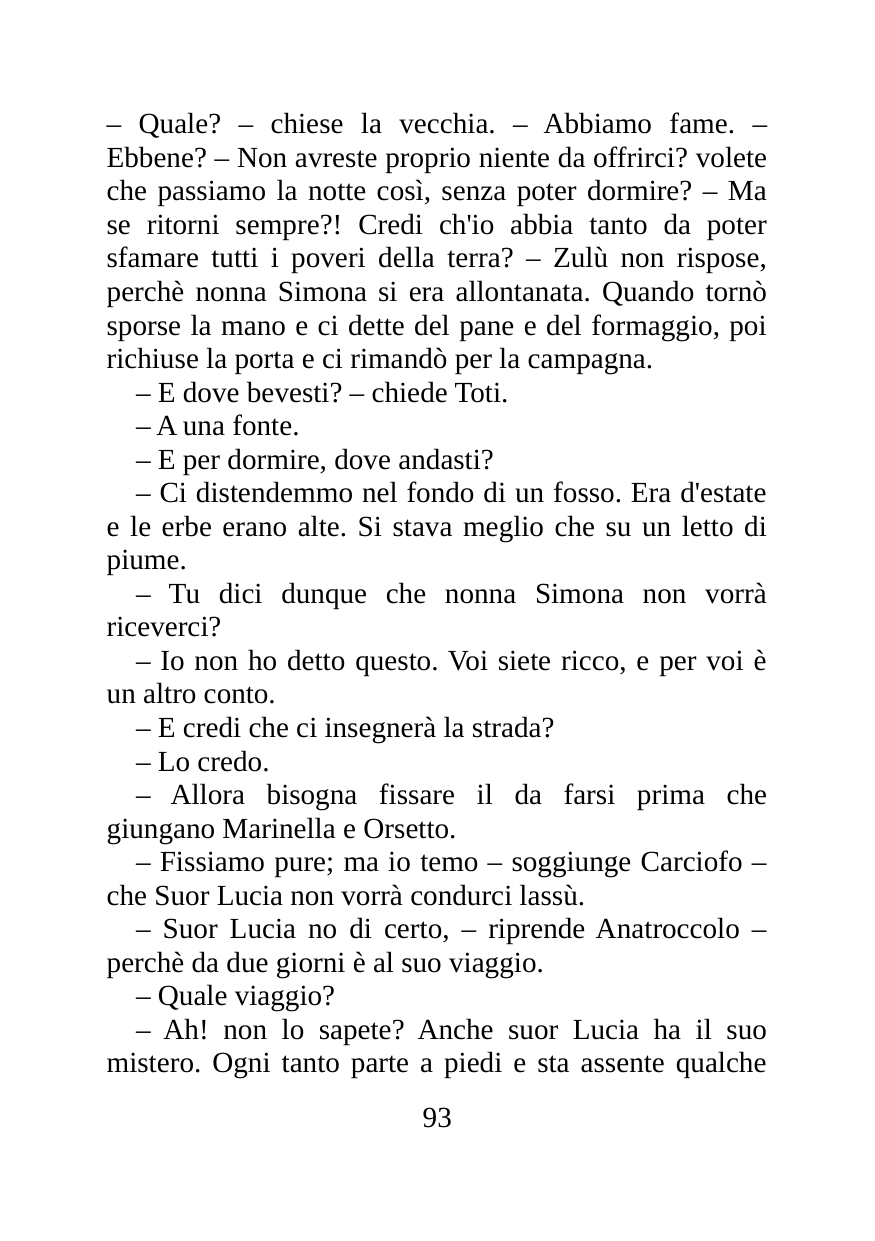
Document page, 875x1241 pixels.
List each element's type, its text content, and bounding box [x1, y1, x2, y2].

text ‒ E dove bevesti? ‒ chiede Toti. [106, 375, 768, 408]
text ‒ Fissiamo pure; ma io temo ‒ soggiunge Carciofo ‒ che Suor Lucia non vorrà condurci lassù. [106, 844, 768, 911]
text ‒ Quale? ‒ chiese la vecchia. ‒ Abbiamo fame. ‒ Ebbene? ‒ Non avreste proprio niente da offrirci? volete che passiamo la notte così, senza poter dormire? ‒ Ma se ritorni sempre?! Credi ch'io abbia tanto da poter sfamare tutti i poveri della terra? ‒ Zulù non rispose, perchè nonna Simona si era allontanata. Quando tornò sporse la mano e ci dette del pane e del formaggio, poi richiuse la porta e ci rimandò per la campagna. [106, 106, 768, 375]
text ‒ Tu dici dunque che nonna Simona non vorrà riceverci? [106, 576, 768, 643]
text ‒ Ah! non lo sapete? Anche suor Lucia ha il suo mistero. Ogni tanto parte a piedi e sta assente qualche [106, 1012, 768, 1079]
text ‒ A una fonte. [106, 408, 768, 442]
text ‒ Quale viaggio? [106, 978, 768, 1012]
text ‒ Ci distendemmo nel fondo di un fosso. Era d'estate e le erbe erano alte. Si stava meglio che su un letto di piume. [106, 475, 768, 576]
text ‒ Lo credo. [106, 744, 768, 777]
text ‒ Suor Lucia no di certo, ‒ riprende Anatroccolo ‒ perchè da due giorni è al suo viaggio. [106, 911, 768, 978]
text ‒ E credi che ci insegnerà la strada? [106, 710, 768, 744]
text ‒ Io non ho detto questo. Voi siete ricco, e per voi è un altro conto. [106, 643, 768, 710]
text ‒ Allora bisogna fissare il da farsi prima che giungano Marinella e Orsetto. [106, 777, 768, 844]
text ‒ E per dormire, dove andasti? [106, 442, 768, 475]
